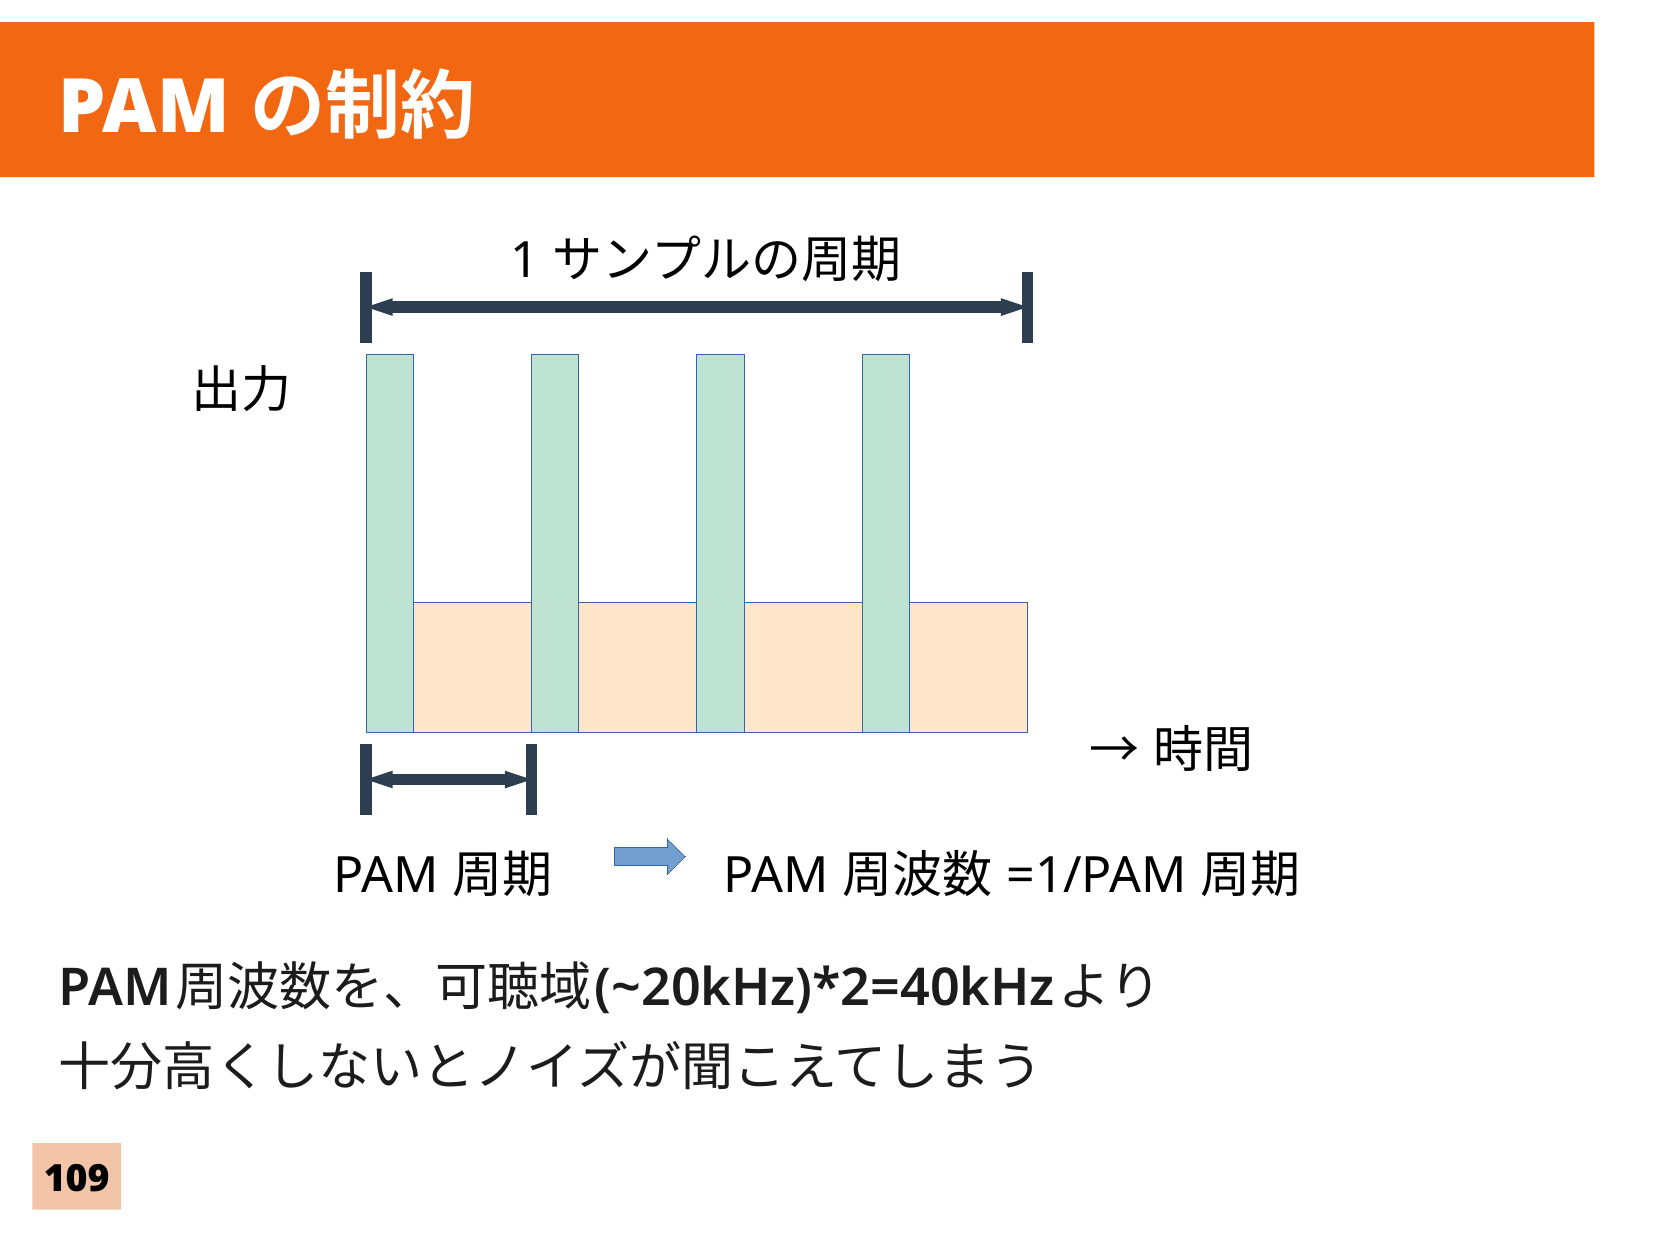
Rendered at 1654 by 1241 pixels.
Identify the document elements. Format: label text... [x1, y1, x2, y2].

text_box PAM周期 [318, 826, 626, 905]
text_box PAM周波数=1/PAM周期 [708, 826, 1347, 917]
text_box 1サンプルの周期 [496, 212, 1146, 338]
text_box →時間 [1074, 701, 1335, 780]
text_box 出力 [177, 342, 343, 461]
text_box [614, 838, 686, 875]
title PAMの制約 [59, 44, 1595, 156]
list PAM周波数を、可聴域(~20kHz)*2=40kHzより 十分高くしないとノイズが聞こえてしまう [59, 944, 1565, 1105]
text_box [366, 354, 1028, 733]
